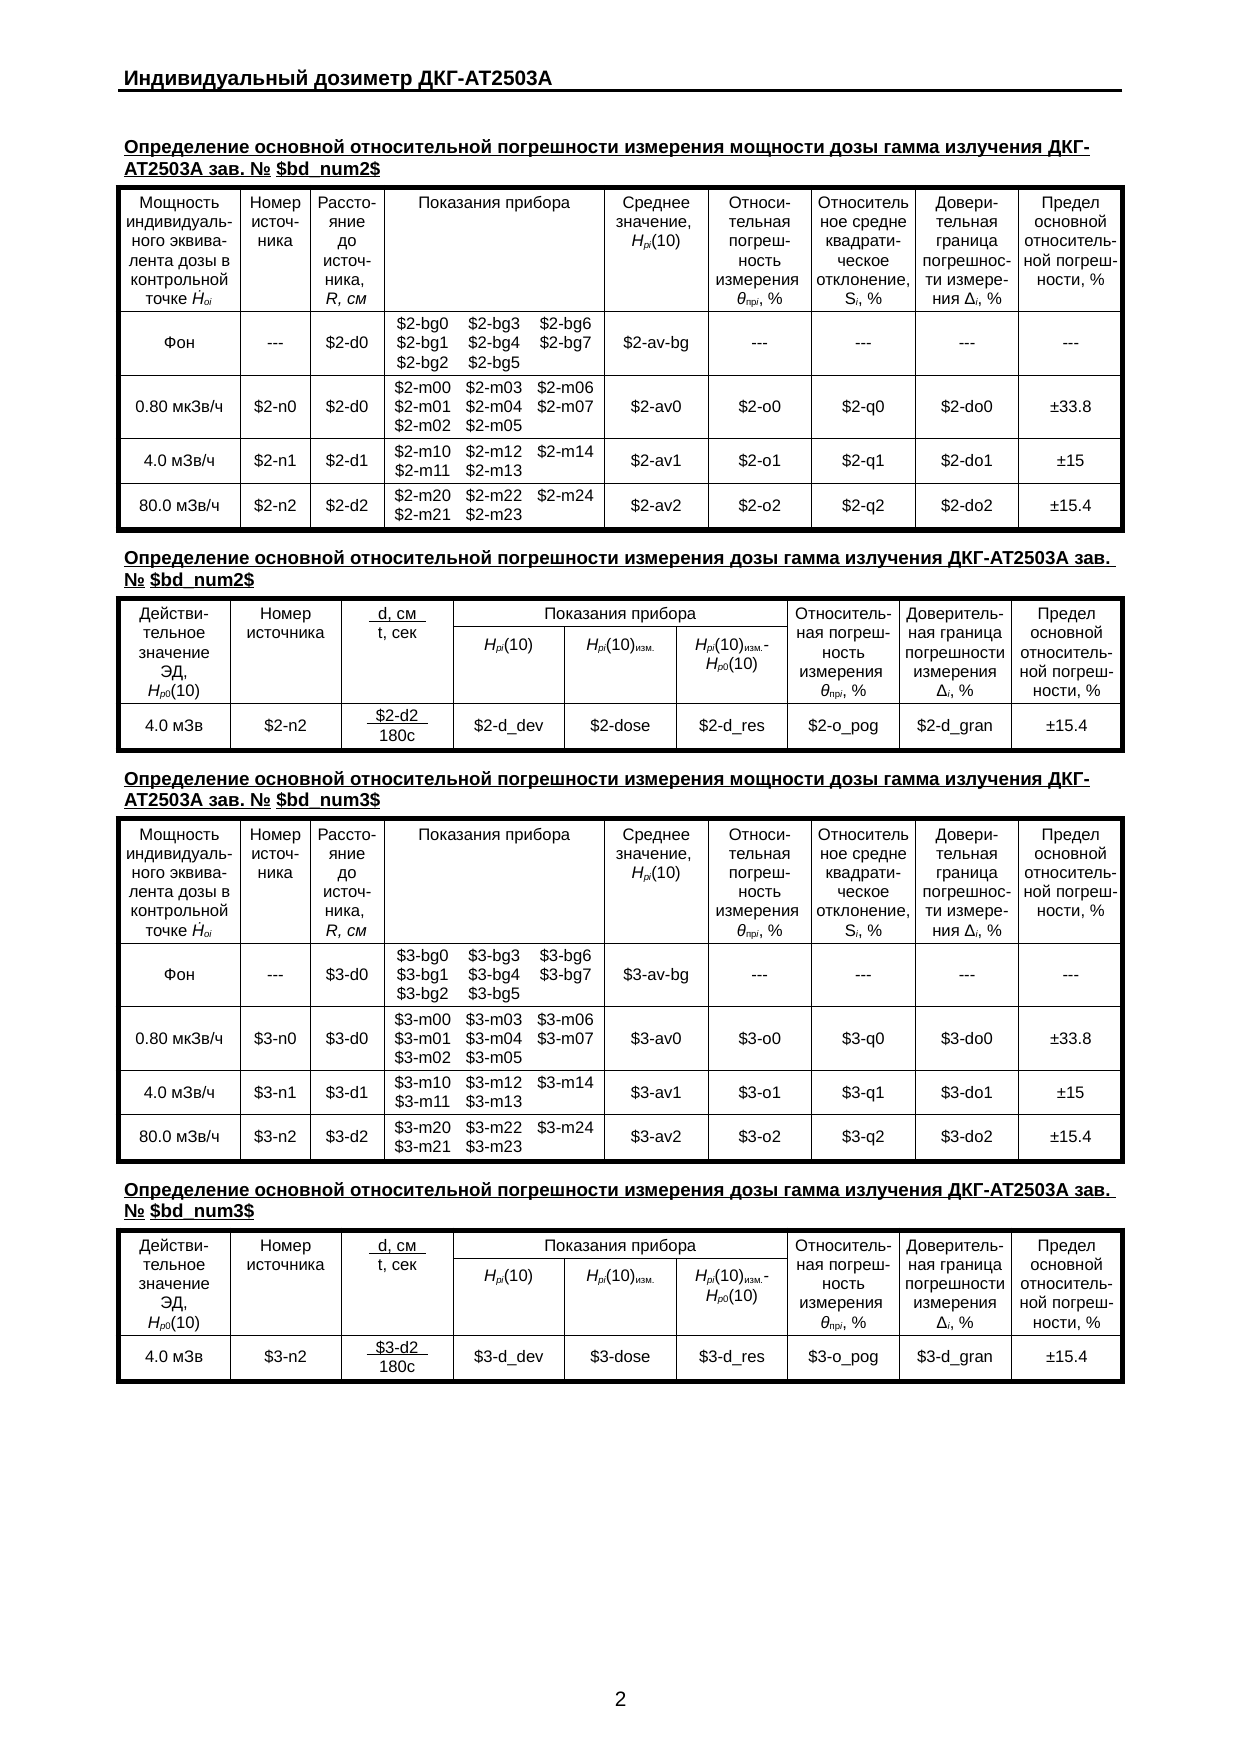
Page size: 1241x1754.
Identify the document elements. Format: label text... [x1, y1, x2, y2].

table_cell $2-n2 [231, 704, 341, 747]
table_cell Мощность индивидуаль-ного эквива-лента дозы в контрольной точке Ḣoi [121, 190, 240, 311]
table_cell $3-do2 [916, 1115, 1018, 1159]
table_cell Доверитель-ная граница погрешности измерения Δi, % [900, 1233, 1011, 1334]
table_cell $3-q2 [812, 1115, 915, 1159]
table_cell Hpi(10) [454, 627, 564, 703]
table_cell Hpi(10)изм. [565, 1259, 676, 1334]
table_cell $2-d1 [311, 439, 384, 483]
table_cell Рассто-яние до источ-ника, R, см [311, 190, 384, 311]
table_cell $3-av1 [605, 1071, 708, 1114]
table_cell $2-n2 [241, 484, 310, 527]
table_cell $2-av0 [605, 376, 708, 438]
table_cell Hpi(10)изм. [565, 627, 676, 703]
table_header Определение основной относительной погрешности измерения дозы гамма излучения ДКГ-АТ2503A зав. № $bd_num3$ [118, 1164, 1122, 1227]
table_cell Относи-тельная погреш-ность измерения θпрi, % [709, 821, 811, 942]
table_cell --- [1019, 944, 1120, 1006]
table_cell $2-o0 [709, 376, 811, 438]
table_header Определение основной относительной погрешности измерения мощности дозы гамма излучения ДКГ-АТ2503A зав. № $bd_num3$ [118, 753, 1122, 816]
table_cell $3-av2 [605, 1115, 708, 1159]
table_cell 0.80 мкЗв/ч [121, 1007, 240, 1070]
table_cell $2-av1 [605, 439, 708, 483]
table_cell $2-av2 [605, 484, 708, 527]
table_cell 80.0 мЗв/ч [121, 484, 240, 527]
table_cell ±33.8 [1019, 376, 1120, 438]
table_cell Фон [121, 944, 240, 1006]
table_cell $2-d_dev [454, 704, 564, 747]
table_cell ±15.4 [1019, 1115, 1120, 1159]
table_cell $3-m10 $3-m11 $3-m12 $3-m13 $3-m14 [385, 1071, 604, 1114]
table_cell Предел основной относитель-ной погреш-ности, % [1019, 821, 1120, 942]
table_cell $3-dose [565, 1336, 676, 1379]
table_cell --- [241, 944, 310, 1006]
table_cell $2-q1 [812, 439, 915, 483]
table_cell ±15.4 [1019, 484, 1120, 527]
table_cell 80.0 мЗв/ч [121, 1115, 240, 1159]
table_cell ±15 [1019, 1071, 1120, 1114]
table_cell --- [1019, 312, 1120, 374]
table_cell $2-d2 [311, 484, 384, 527]
table_cell $3-d0 [311, 1007, 384, 1070]
table_cell $2-bg0 $2-bg1 $2-bg2 $2-bg3 $2-bg4 $2-bg5 $2-bg6 $2-bg7 [385, 312, 604, 374]
table_cell ±15.4 [1012, 704, 1120, 747]
table_cell $3-n1 [241, 1071, 310, 1114]
table_cell $2-q2 [812, 484, 915, 527]
table_cell $2-o1 [709, 439, 811, 483]
table_cell $2-m00 $2-m01 $2-m02 $2-m03 $2-m04 $2-m05 $2-m06 $2-m07 [385, 376, 604, 438]
table_cell $3-d2 180c [342, 1336, 453, 1379]
table_cell $2-do0 [916, 376, 1018, 438]
table_cell Среднее значение, Hpi(10) [605, 821, 708, 942]
table_cell Hpi(10) [454, 1259, 564, 1334]
table_cell Предел основной относитель-ной погреш-ности, % [1012, 1233, 1120, 1334]
table_cell d, см t, сек [342, 601, 453, 703]
table_cell Предел основной относитель-ной погреш-ности, % [1019, 190, 1120, 311]
table_cell $2-n0 [241, 376, 310, 438]
table_cell $2-d_gran [900, 704, 1011, 747]
table_cell $3-m00 $3-m01 $3-m02 $3-m03 $3-m04 $3-m05 $3-m06 $3-m07 [385, 1007, 604, 1070]
table_cell $3-o1 [709, 1071, 811, 1114]
table_cell Показания прибора [385, 190, 604, 311]
table_cell d, см t, сек [342, 1233, 453, 1334]
table_cell ±15.4 [1012, 1336, 1120, 1379]
table_cell $3-d2 [311, 1115, 384, 1159]
table_cell Относи-тельная погреш-ность измерения θпрi, % [709, 190, 811, 311]
table_cell Среднее значение, Hpi(10) [605, 190, 708, 311]
table_cell $2-do2 [916, 484, 1018, 527]
table_cell ±15 [1019, 439, 1120, 483]
table_cell $2-m20 $2-m21 $2-m22 $2-m23 $2-m24 [385, 484, 604, 527]
table_cell --- [916, 944, 1018, 1006]
table_cell $2-q0 [812, 376, 915, 438]
table_cell Относительное средне квадрати-ческое отклонение, Si, % [812, 821, 915, 942]
table_cell Относитель-ная погреш-ность измерения θпрi, % [788, 1233, 899, 1334]
table_cell Доверитель-ная граница погрешности измерения Δi, % [900, 601, 1011, 703]
table_cell Мощность индивидуаль-ного эквива-лента дозы в контрольной точке Ḣoi [121, 821, 240, 942]
table_cell Номер источника [231, 601, 341, 703]
table_cell Довери-тельная граница погрешнос-ти измере-ния Δi, % [916, 821, 1018, 942]
table_cell 4.0 мЗв/ч [121, 1071, 240, 1114]
table_cell $3-o2 [709, 1115, 811, 1159]
table_cell $3-m20 $3-m21 $3-m22 $3-m23 $3-m24 [385, 1115, 604, 1159]
table_cell 4.0 мЗв [121, 1336, 230, 1379]
table_cell $2-o2 [709, 484, 811, 527]
table_cell $3-q0 [812, 1007, 915, 1070]
table_cell $3-o_pog [788, 1336, 899, 1379]
table_header Определение основной относительной погрешности измерения дозы гамма излучения ДКГ-АТ2503A зав. № $bd_num2$ [118, 533, 1122, 596]
table_cell $3-d1 [311, 1071, 384, 1114]
table_cell Номер источ-ника [241, 190, 310, 311]
table_cell $2-av-bg [605, 312, 708, 374]
table_cell Номер источника [231, 1233, 341, 1334]
table_cell $3-q1 [812, 1071, 915, 1114]
table_cell --- [709, 312, 811, 374]
table_cell Относительное средне квадрати-ческое отклонение, Si, % [812, 190, 915, 311]
table_cell $2-n1 [241, 439, 310, 483]
table_cell $2-m10 $2-m11 $2-m12 $2-m13 $2-m14 [385, 439, 604, 483]
table_cell $3-do1 [916, 1071, 1018, 1114]
table_cell Действи-тельное значение ЭД, Hp0(10) [121, 601, 230, 703]
table_cell $2-do1 [916, 439, 1018, 483]
table_cell $3-d_dev [454, 1336, 564, 1379]
table_cell Hpi(10)изм.-Hp0(10) [677, 1259, 787, 1334]
table_cell $2-o_pog [788, 704, 899, 747]
table_cell --- [241, 312, 310, 374]
table_cell $3-n2 [241, 1115, 310, 1159]
table_cell Относитель-ная погреш-ность измерения θпрi, % [788, 601, 899, 703]
table_cell Показания прибора [385, 821, 604, 942]
table_cell 4.0 мЗв/ч [121, 439, 240, 483]
table_cell ±33.8 [1019, 1007, 1120, 1070]
table_cell Номер источ-ника [241, 821, 310, 942]
table_cell $3-d_res [677, 1336, 787, 1379]
table_cell --- [709, 944, 811, 1006]
table_cell $3-o0 [709, 1007, 811, 1070]
table_cell Hpi(10)изм.-Hp0(10) [677, 627, 787, 703]
table_cell $2-dose [565, 704, 676, 747]
table_cell $2-d2 180c [342, 704, 453, 747]
table_cell --- [812, 944, 915, 1006]
table_cell Довери-тельная граница погрешнос-ти измере-ния Δi, % [916, 190, 1018, 311]
table_cell $2-d0 [311, 312, 384, 374]
table_cell $3-d_gran [900, 1336, 1011, 1379]
table_cell $3-av-bg [605, 944, 708, 1006]
table_cell Показания прибора [454, 1233, 787, 1258]
table_cell 0.80 мкЗв/ч [121, 376, 240, 438]
table_cell $2-d_res [677, 704, 787, 747]
table_cell Показания прибора [454, 601, 787, 626]
table_cell $3-n0 [241, 1007, 310, 1070]
table_header Определение основной относительной погрешности измерения мощности дозы гамма излучения ДКГ-АТ2503A зав. № $bd_num2$ [118, 121, 1122, 185]
table_cell --- [812, 312, 915, 374]
table_cell Фон [121, 312, 240, 374]
table_cell --- [916, 312, 1018, 374]
table_cell $3-n2 [231, 1336, 341, 1379]
table_cell Предел основной относитель-ной погреш-ности, % [1012, 601, 1120, 703]
table_cell 4.0 мЗв [121, 704, 230, 747]
table_cell Действи-тельное значение ЭД, Hp0(10) [121, 1233, 230, 1334]
table_cell $3-do0 [916, 1007, 1018, 1070]
table_cell Рассто-яние до источ-ника, R, см [311, 821, 384, 942]
table_cell $3-av0 [605, 1007, 708, 1070]
table_cell $3-bg0 $3-bg1 $3-bg2 $3-bg3 $3-bg4 $3-bg5 $3-bg6 $3-bg7 [385, 944, 604, 1006]
table_cell $2-d0 [311, 376, 384, 438]
table_cell $3-d0 [311, 944, 384, 1006]
